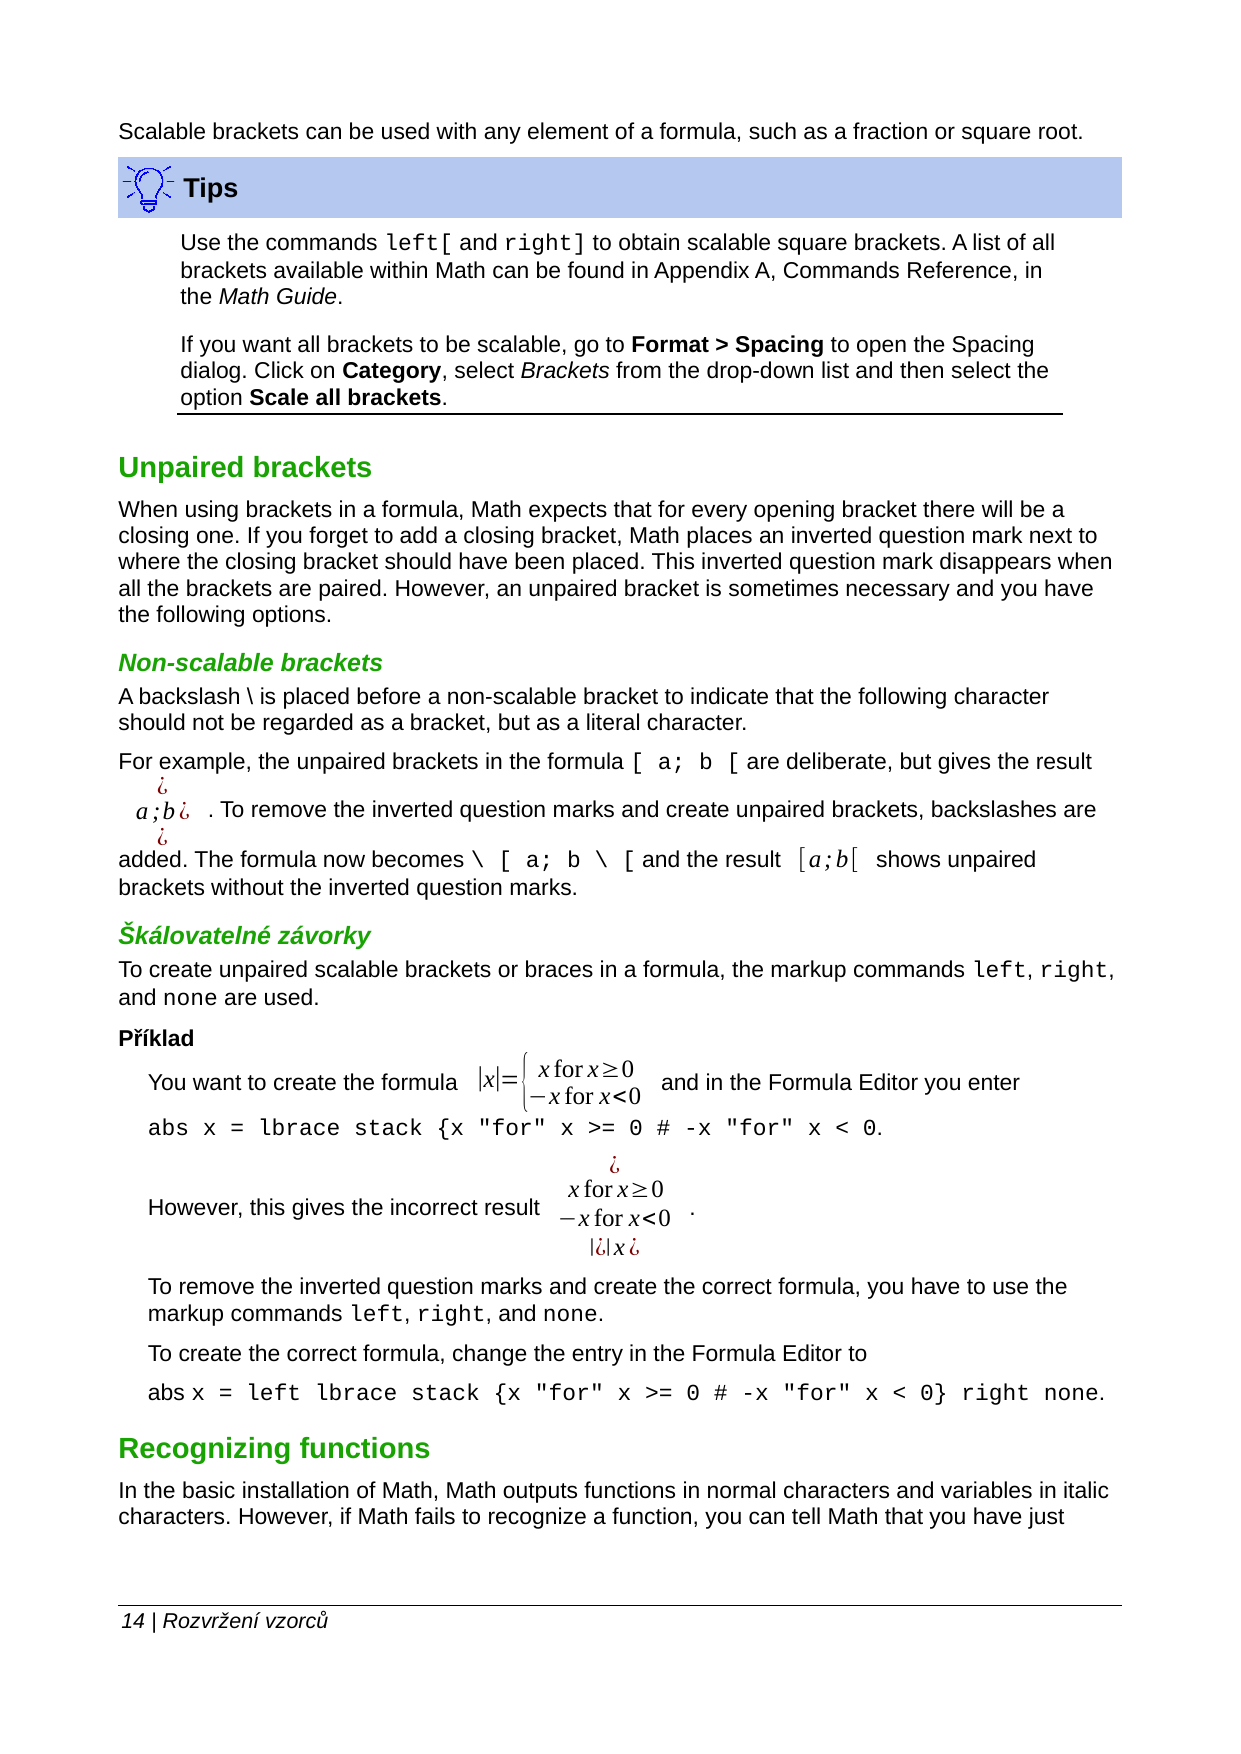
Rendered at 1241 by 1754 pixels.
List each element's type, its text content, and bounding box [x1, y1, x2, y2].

text However, this gives the incorrect result. [148, 1154, 1122, 1261]
subtitle Unpaired brackets [118, 450, 1122, 484]
text To create the correct formula, change the entry in the Formula Editor to [148, 1340, 1122, 1367]
subtitle Recognizing functions [118, 1431, 1122, 1465]
text abs x = left lbrace stack {x "for" x >= 0 # -x "for" x < 0} right none. [148, 1379, 1122, 1408]
text You want to create the formulaand in the Formula Editor you enter abs x = lbrace stack {x "for" x >= 0 # -x "for" x < 0. [148, 1051, 1122, 1142]
text Use the commands left[ and right] to obtain scalable square brackets. A list of all brackets available within Math can be found in Appendix A, Commands Reference, in the Math Guide. [177, 226, 1063, 310]
text To remove the inverted question marks and create the correct formula, you have to use the markup commands left, right, and none. [148, 1273, 1122, 1328]
text Příklad [118, 1025, 1122, 1051]
text To create unpaired scalable brackets or braces in a formula, the markup commands left, right, and none are used. [118, 956, 1122, 1013]
text Scalable brackets can be used with any element of a formula, such as a fraction or square root. [118, 118, 1122, 144]
subtitle Tips [118, 157, 1122, 218]
text For example, the unpaired brackets in the formula [ a; b [ are deliberate, but gives the result. To remove the inverted question marks and create unpaired brackets, backslashes are added. The formula now becomes \ [ a; b \ [ and the resultshows unpaired brackets without the inverted question marks. [118, 748, 1122, 901]
text A backslash \ is placed before a non-scalable bracket to indicate that the following character should not be regarded as a bracket, but as a literal character. [118, 683, 1122, 735]
text If you want all brackets to be scalable, go to Format > Spacing to open the Spacing dialog. Click on Category, select Brackets from the drop-down list and then select the option Scale all brackets. [177, 328, 1063, 413]
picture [119, 158, 179, 217]
subtitle Škálovatelné závorky [118, 921, 1122, 950]
subtitle Non-scalable brackets [118, 648, 1122, 677]
text When using brackets in a formula, Math expects that for every opening bracket there will be a closing one. If you forget to add a closing bracket, Math places an inverted question mark next to where the closing bracket should have been placed. This inverted question mark disappears when all the brackets are paired. However, an unpaired bracket is sometimes necessary and you have the following options. [118, 496, 1122, 627]
text In the basic installation of Math, Math outputs functions in normal characters and variables in italic characters. However, if Math fails to recognize a function, you can tell Math that you have just [118, 1477, 1122, 1529]
